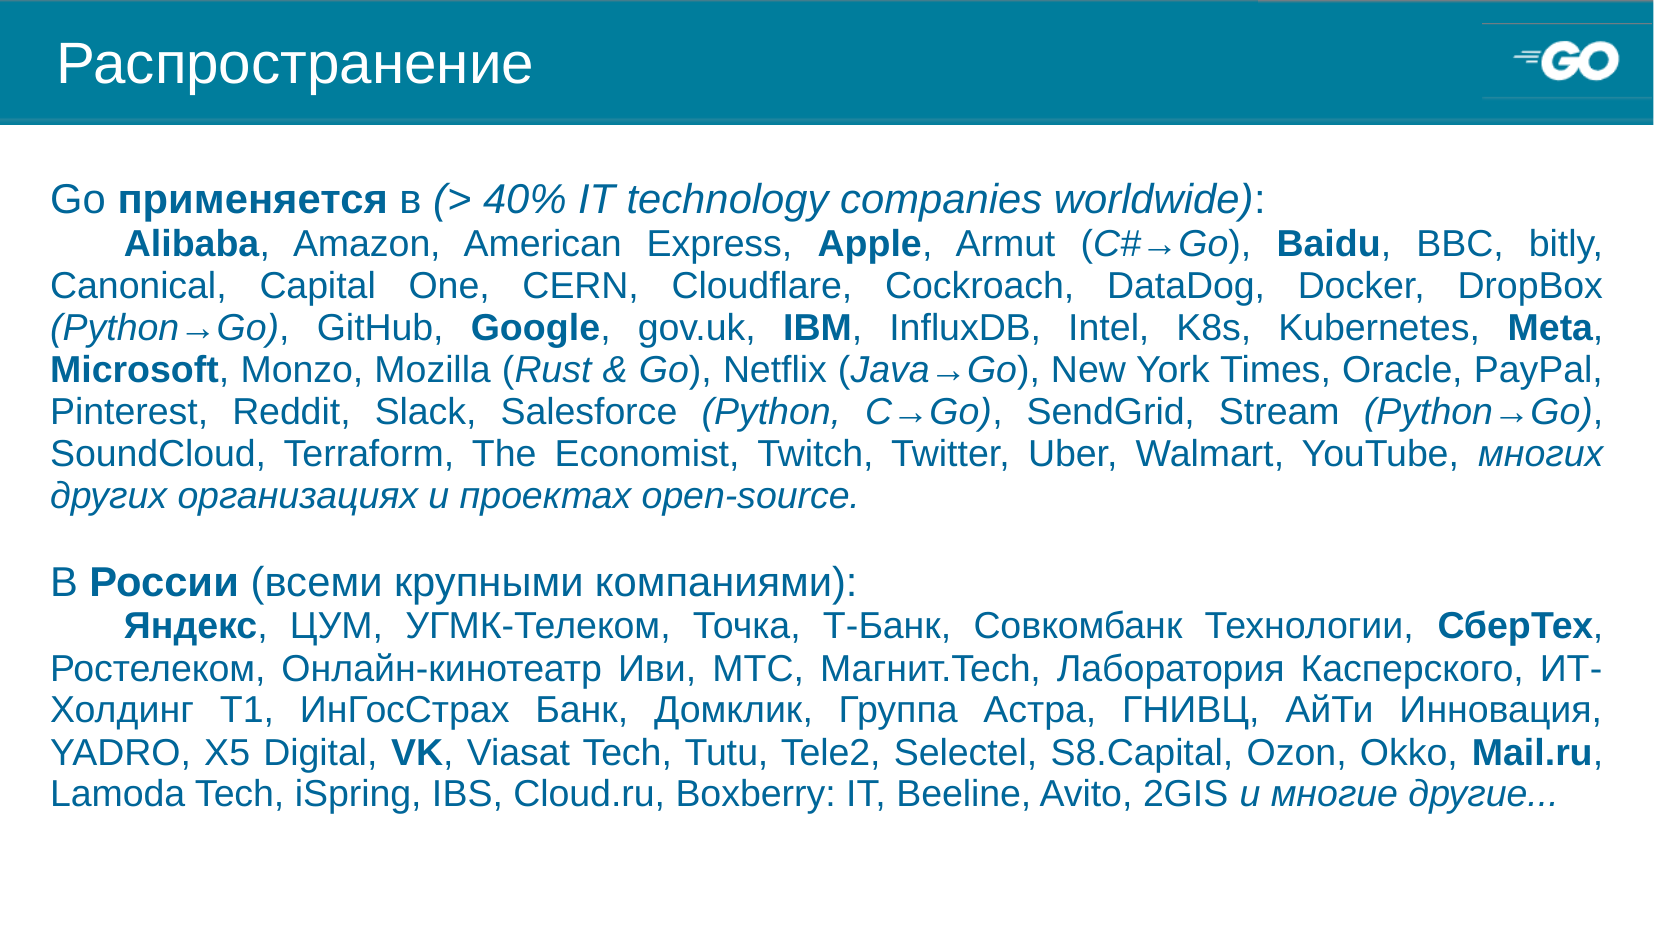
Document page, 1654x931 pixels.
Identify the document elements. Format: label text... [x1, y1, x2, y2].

text_box Go применяется в (> 40% IT technology companies worldwide): Alibaba, Amazon, American Express, Apple, Armut (C#→Go), Baidu, BBC, bitly, Canonical, Capital One, CERN, Cloudflare, Cockroach, DataDog, Docker, DropBox (Python→Go), GitHub, Google, gov.uk, IBM, InfluxDB, Intel, K8s, Kubernetes, Meta, Microsoft, Monzo, Mozilla (Rust & Go), Netflix (Java→Go), New York Times, Oracle, PayPal, Pinterest, Reddit, Slack, Salesforce (Python, C→Go), SendGrid, Stream (Python→Go), SoundCloud, Terraform, The Economist, Twitch, Twitter, Uber, Walmart, YouTube, многих других организациях и проектах open-source. В России (всеми крупными компаниями): Яндекс, ЦУМ, УГМК-Телеком, Точка, Т-Банк, Совкомбанк Технологии, СберТех, Ростелеком, Онлайн-кинотеатр Иви, МТС, Магнит.Tech, Лаборатория Касперского, ИТ-Холдинг Т1, ИнГосСтрах Банк, Домклик, Группа Астра, ГНИВЦ, АйТи Инновация, YADRO, X5 Digital, VK, Viasat Tech, Tutu, Tele2, Selectel, S8.Capital, Ozon, Okko, Mail.ru, Lamoda Tech, iSpring, IBS, Cloud.ru, Boxberry: IT, Beeline, Avito, 2GIS и многие другие... [35, 122, 1619, 881]
text_box Распространение [41, 23, 1495, 104]
picture [1542, 41, 1619, 81]
